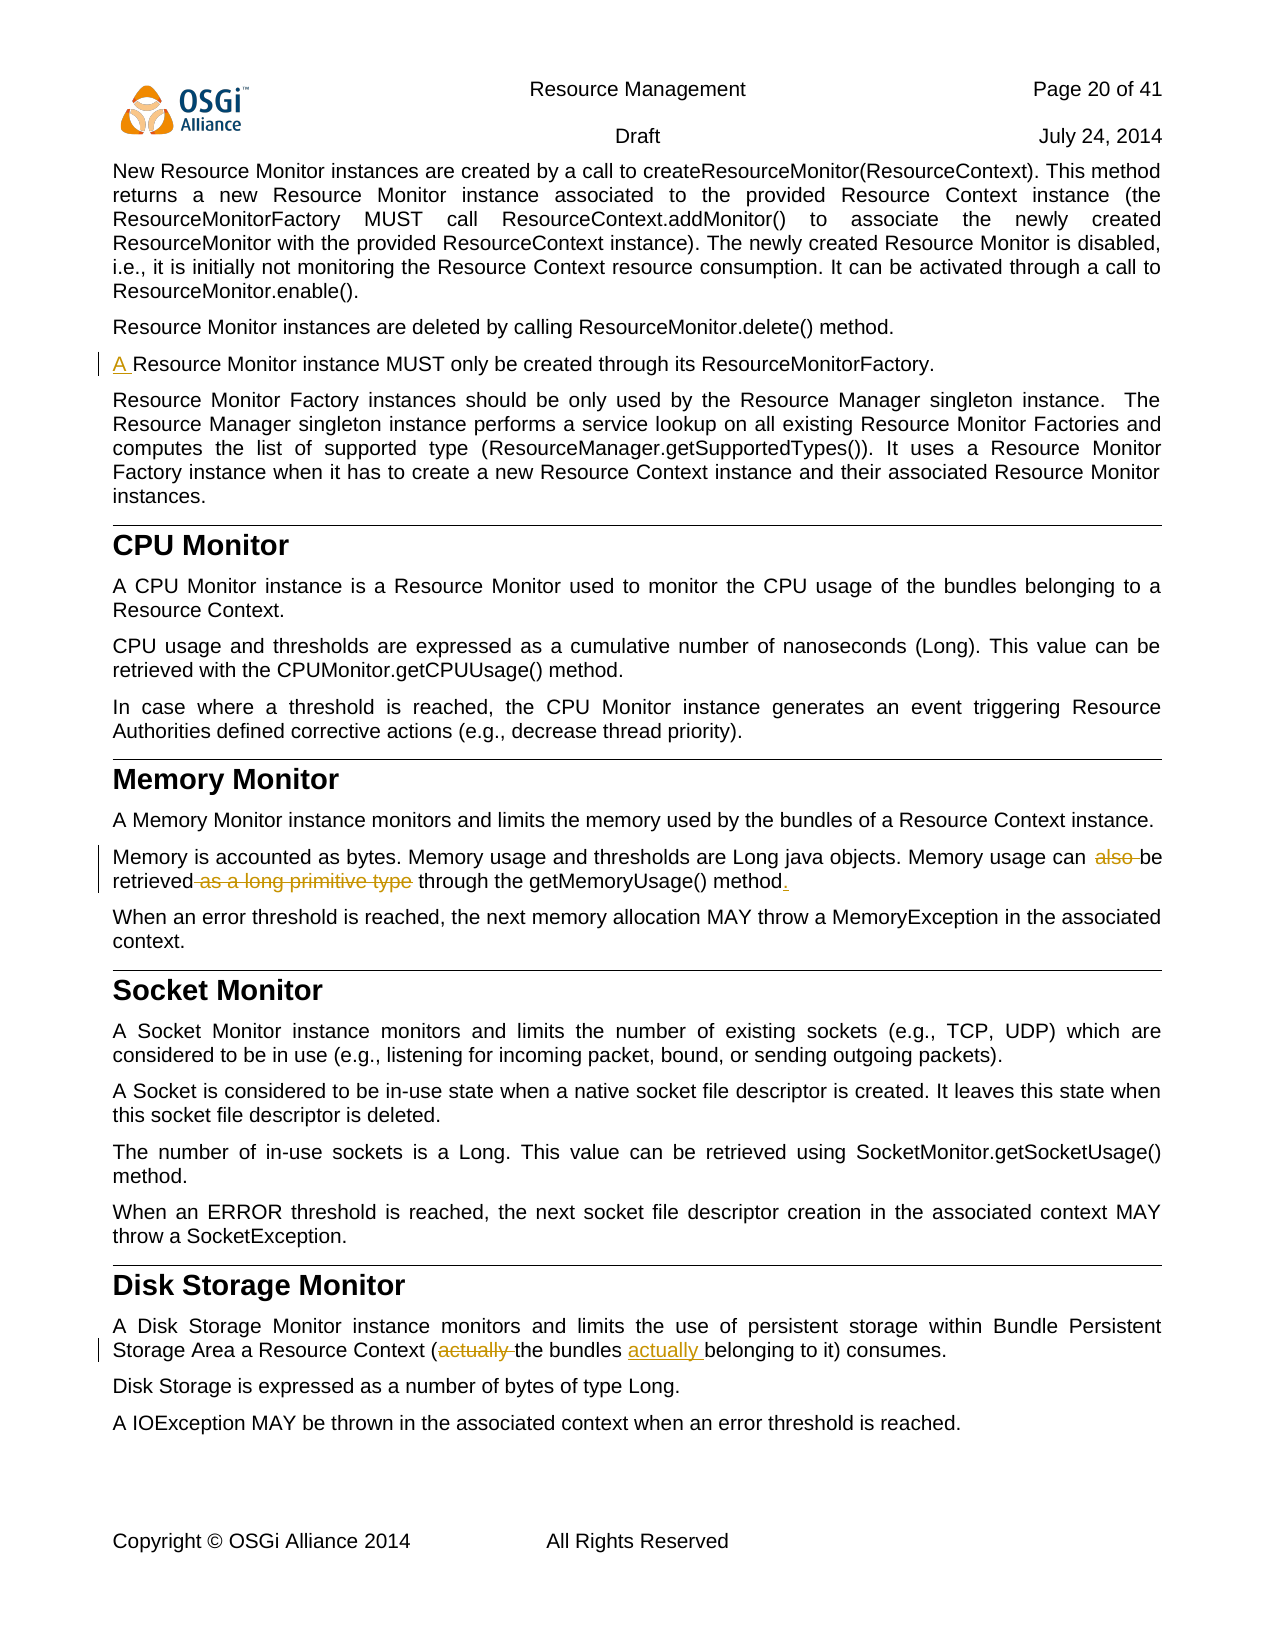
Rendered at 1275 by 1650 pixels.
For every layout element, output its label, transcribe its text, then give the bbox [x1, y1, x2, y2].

text New Resource Monitor instances are created by a call to createResourceMonitor(ResourceContext). This method returns a new Resource Monitor instance associated to the provided Resource Context instance (the ResourceMonitorFactory MUST call ResourceContext.addMonitor() to associate the newly created ResourceMonitor with the provided ResourceContext instance). The newly created Resource Monitor is disabled, i.e., it is initially not monitoring the Resource Context resource consumption. It can be activated through a call to ResourceMonitor.enable(). [112, 159, 1162, 303]
text In case where a threshold is reached, the CPU Monitor instance generates an event triggering Resource Authorities defined corrective actions (e.g., decrease thread priority). [112, 694, 1162, 742]
text Resource Monitor instances are deleted by calling ResourceMonitor.delete() method. [112, 315, 1162, 339]
picture [113, 78, 257, 142]
text A IOException MAY be thrown in the associated context when an error threshold is reached. [112, 1411, 1162, 1435]
text A Resource Monitor instance MUST only be created through its ResourceMonitorFactory. [112, 352, 1162, 376]
text A CPU Monitor instance is a Resource Monitor used to monitor the CPU usage of the bundles belonging to a Resource Context. [112, 574, 1162, 622]
text A Socket Monitor instance monitors and limits the number of existing sockets (e.g., TCP, UDP) which are considered to be in use (e.g., listening for incoming packet, bound, or sending outgoing packets). [112, 1019, 1162, 1067]
text When an ERROR threshold is reached, the next socket file descriptor creation in the associated context MAY throw a SocketException. [112, 1200, 1162, 1248]
text CPU usage and thresholds are expressed as a cumulative number of nanoseconds (Long). This value can be retrieved with the CPUMonitor.getCPUUsage() method. [112, 634, 1162, 682]
text Disk Storage is expressed as a number of bytes of type Long. [112, 1374, 1162, 1398]
subtitle Disk Storage Monitor [112, 1266, 1162, 1301]
text When an error threshold is reached, the next memory allocation MAY throw a MemoryException in the associated context. [112, 905, 1162, 953]
text A Disk Storage Monitor instance monitors and limits the use of persistent storage within Bundle Persistent Storage Area a Resource Context (the bundles actually belonging to it) consumes. [112, 1314, 1162, 1362]
text A Socket is considered to be in-use state when a native socket file descriptor is created. It leaves this state when this socket file descriptor is deleted. [112, 1079, 1162, 1127]
text A Memory Monitor instance monitors and limits the memory used by the bundles of a Resource Context instance. [112, 808, 1162, 832]
text The number of in-use sockets is a Long. This value can be retrieved using SocketMonitor.getSocketUsage() method. [112, 1140, 1162, 1188]
subtitle Memory Monitor [112, 760, 1162, 796]
subtitle Socket Monitor [112, 971, 1162, 1006]
text Resource Monitor Factory instances should be only used by the Resource Manager singleton instance. The Resource Manager singleton instance performs a service lookup on all existing Resource Monitor Factories and computes the list of supported type (ResourceManager.getSupportedTypes()). It uses a Resource Monitor Factory instance when it has to create a new Resource Context instance and their associated Resource Monitor instances. [112, 388, 1162, 508]
subtitle CPU Monitor [112, 526, 1162, 561]
text Memory is accounted as bytes. Memory usage and thresholds are Long java objects. Memory usage can be retrieved through the getMemoryUsage() method. [112, 845, 1162, 893]
